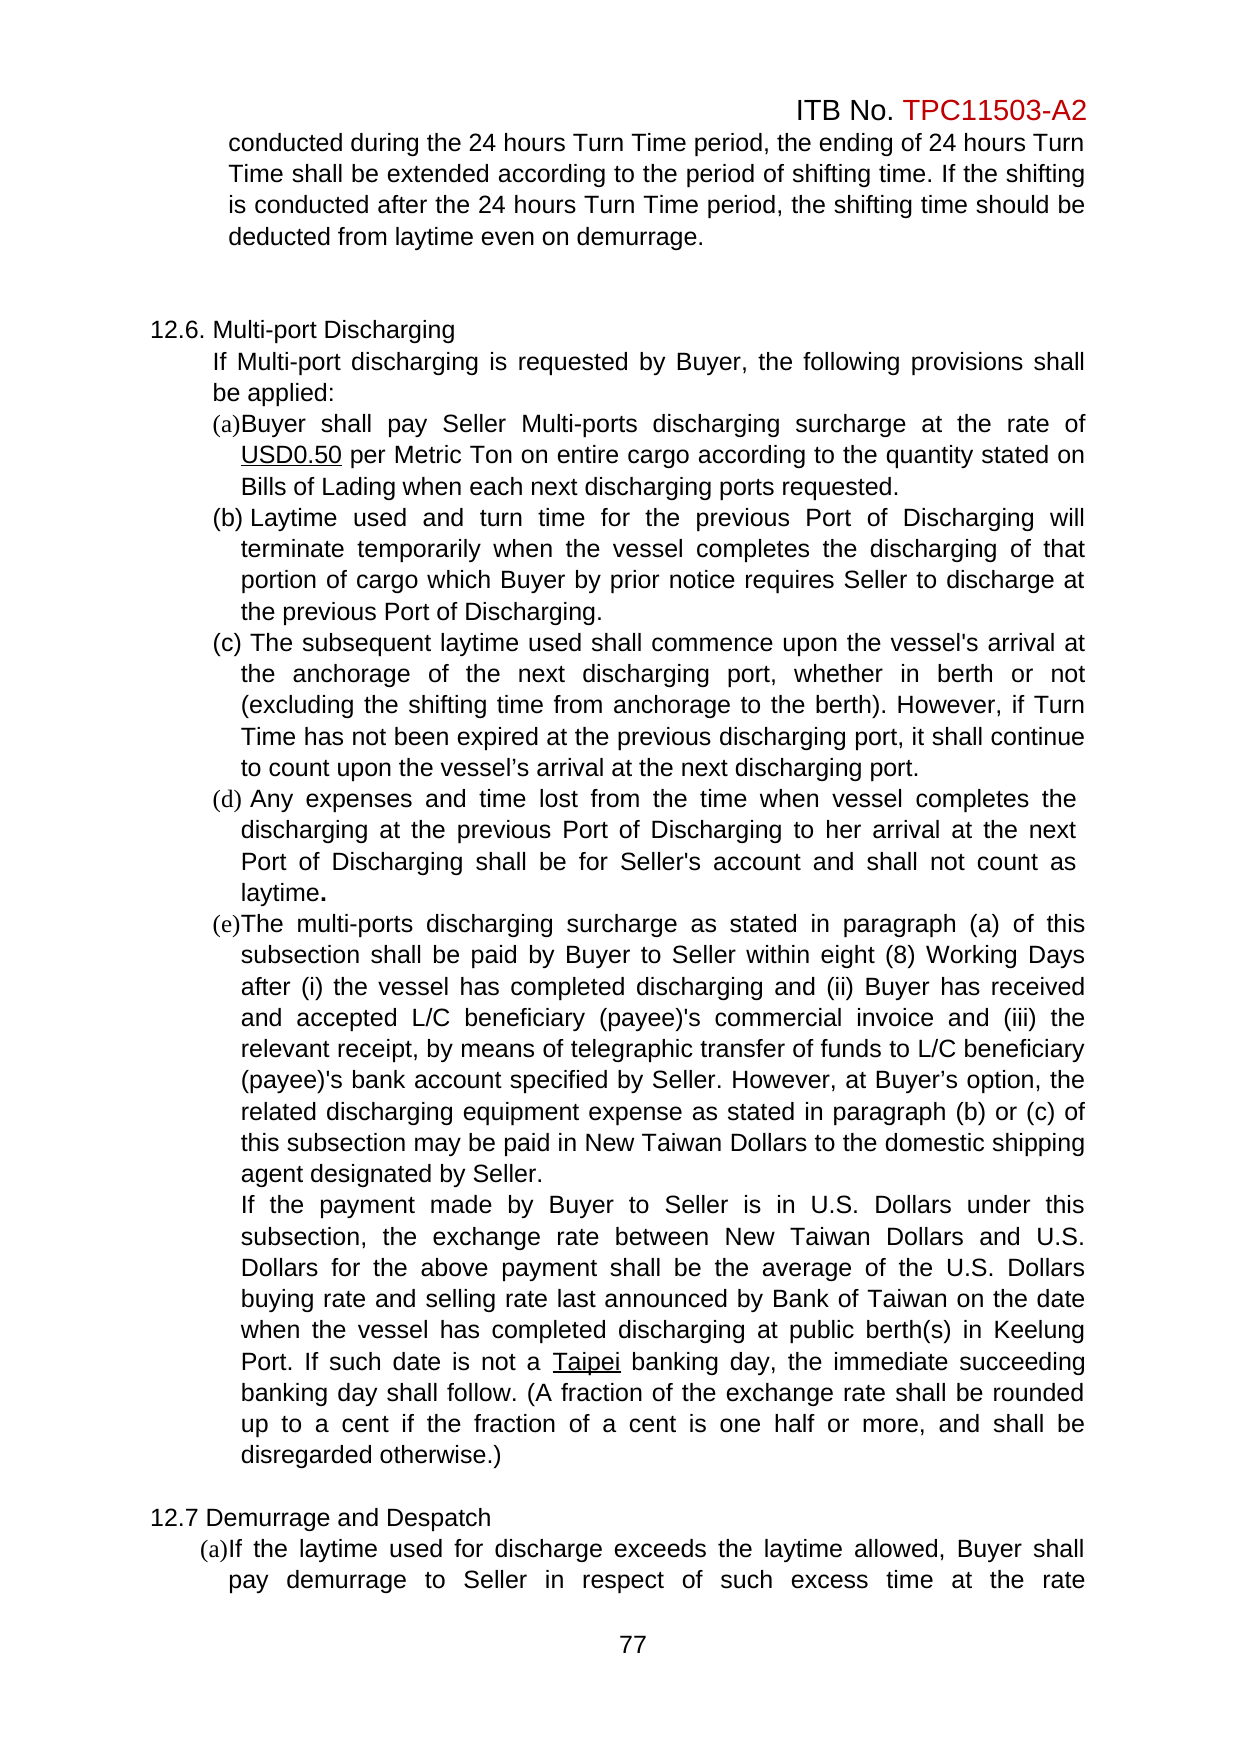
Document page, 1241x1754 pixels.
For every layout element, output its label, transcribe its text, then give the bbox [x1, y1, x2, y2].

text If Multi-port discharging is requested by Buyer, the following provisions shall be applied: [212, 345, 1087, 407]
list Laytime used and turn time for the previous Port of Discharging will terminate temporarily when the vessel completes the discharging of that portion of cargo which Buyer by prior notice requires Seller to discharge at the previous Port of Discharging. [212, 501, 1087, 626]
list If the laytime used for discharge exceeds the laytime allowed, Buyer shall pay demurrage to Seller in respect of such excess time at the rate [200, 1532, 1087, 1595]
list Any expenses and time lost from the time when vessel completes the discharging at the previous Port of Discharging to her arrival at the next Port of Discharging shall be for Seller's account and shall not count as laytime. [212, 782, 1078, 907]
list conducted during the 24 hours Turn Time period, the ending of 24 hours Turn Time shall be extended according to the period of shifting time. If the shifting is conducted after the 24 hours Turn Time period, the shifting time should be deducted from laytime even on demurrage. [200, 126, 1087, 251]
list The multi-ports discharging surcharge as stated in paragraph (a) of this subsection shall be paid by Buyer to Seller within eight (8) Working Days after (i) the vessel has completed discharging and (ii) Buyer has received and accepted L/C beneficiary (payee)'s commercial invoice and (iii) the relevant receipt, by means of telegraphic transfer of funds to L/C beneficiary (payee)'s bank account specified by Seller. However, at Buyer’s option, the related discharging equipment expense as stated in paragraph (b) or (c) of this subsection may be paid in New Taiwan Dollars to the domestic shipping agent designated by Seller. [212, 907, 1087, 1189]
list Buyer shall pay Seller Multi-ports discharging surcharge at the rate of USD0.50 per Metric Ton on entire cargo according to the quantity stated on Bills of Lading when each next discharging ports requested. [212, 407, 1087, 501]
text 12.6. Multi-port Discharging [150, 314, 1086, 345]
text 12.7 Demurrage and Despatch [150, 1501, 1086, 1532]
text If the payment made by Buyer to Seller is in U.S. Dollars under this subsection, the exchange rate between New Taiwan Dollars and U.S. Dollars for the above payment shall be the average of the U.S. Dollars buying rate and selling rate last announced by Bank of Taiwan on the date when the vessel has completed discharging at public berth(s) in Keelung Port. If such date is not a Taipei banking day, the immediate succeeding banking day shall follow. (A fraction of the exchange rate shall be rounded up to a cent if the fraction of a cent is one half or more, and shall be disregarded otherwise.) [241, 1189, 1087, 1470]
list The subsequent laytime used shall commence upon the vessel's arrival at the anchorage of the next discharging port, whether in berth or not (excluding the shifting time from anchorage to the berth). However, if Turn Time has not been expired at the previous discharging port, it shall continue to count upon the vessel’s arrival at the next discharging port. [212, 626, 1087, 782]
